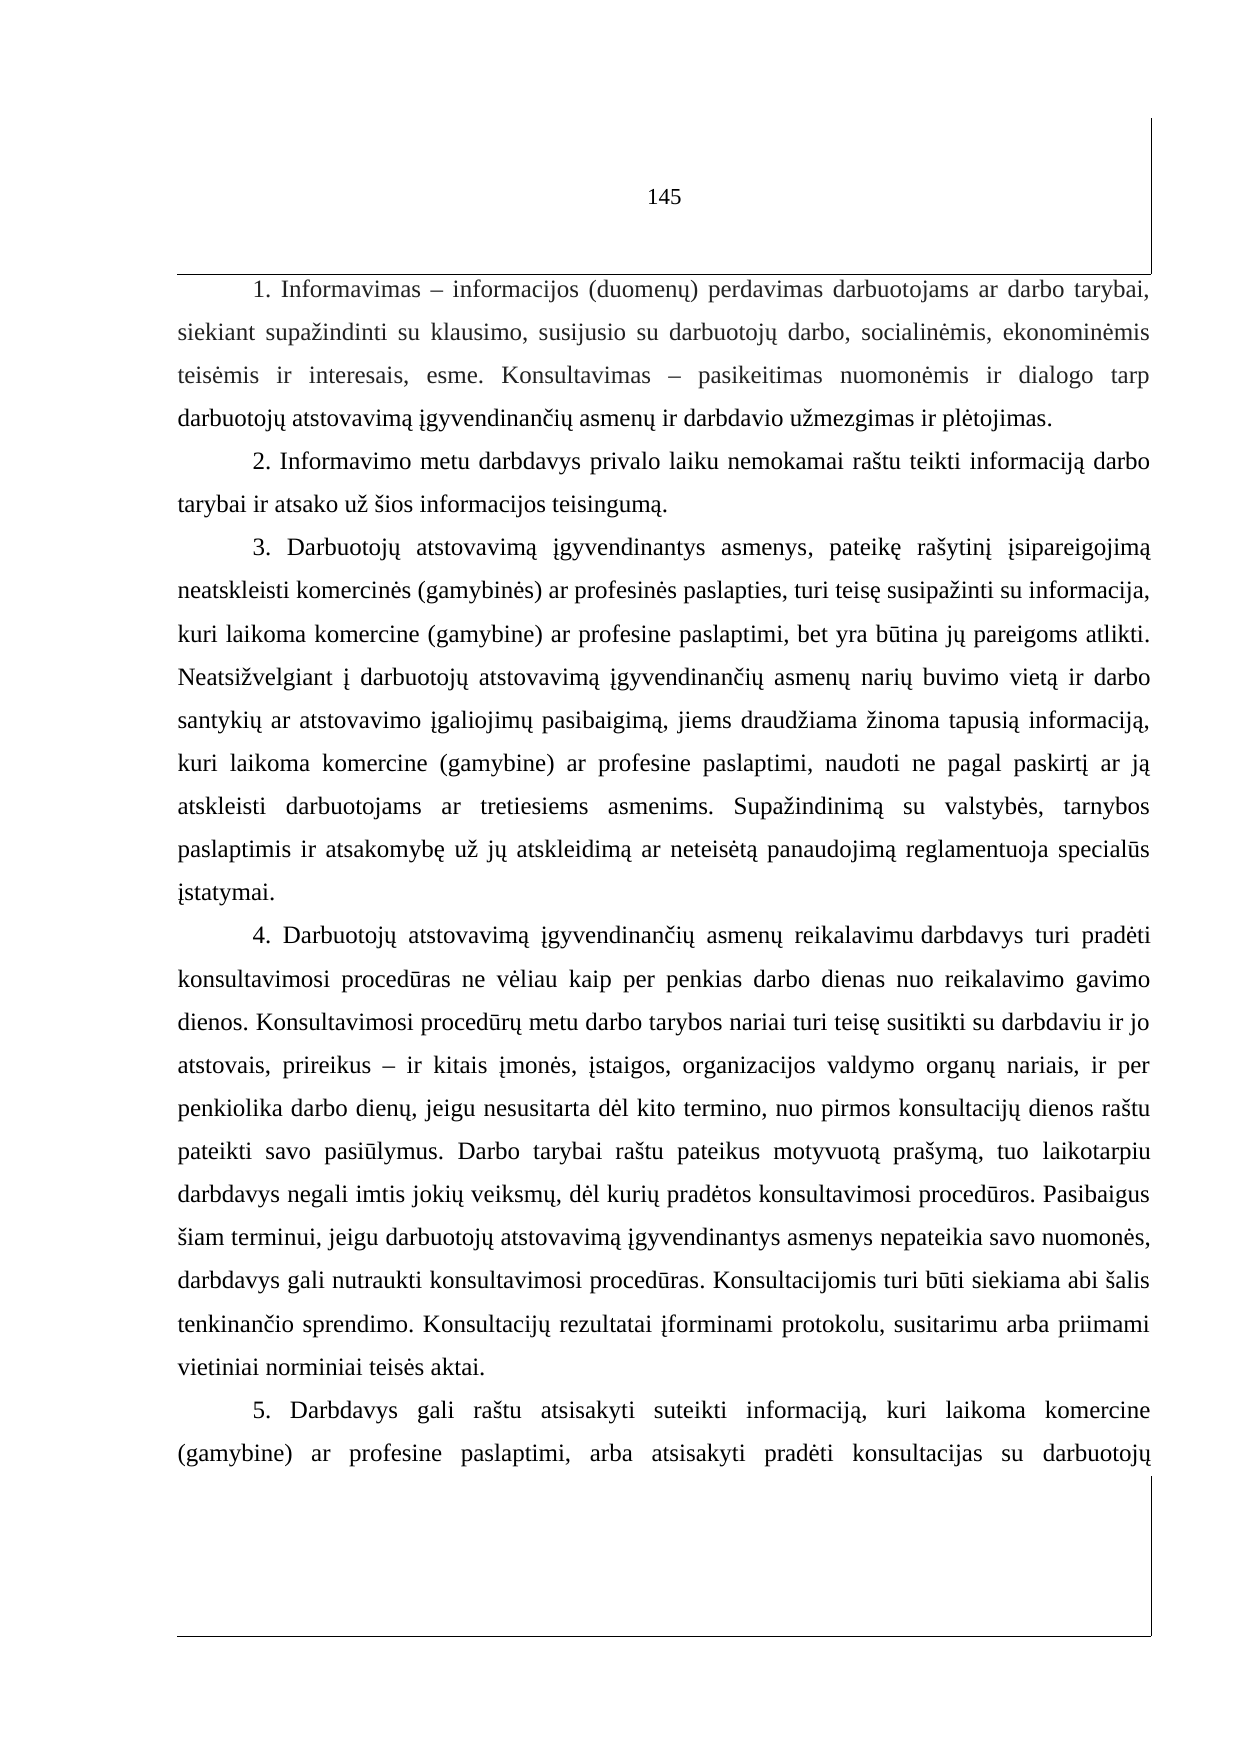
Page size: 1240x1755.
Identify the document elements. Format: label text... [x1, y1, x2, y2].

text 2. Informavimo metu darbdavys privalo laiku nemokamai raštu teikti informaciją darbo tarybai ir atsako už šios informacijos teisingumą. [177, 446, 1151, 518]
text 4. Darbuotojų atstovavimą įgyvendinančių asmenų reikalavimu darbdavys turi pradėti konsultavimosi procedūras ne vėliau kaip per penkias darbo dienas nuo reikalavimo gavimo dienos. Konsultavimosi procedūrų metu darbo tarybos nariai turi teisę susitikti su darbdaviu ir jo atstovais, prireikus – ir kitais įmonės, įstaigos, organizacijos valdymo organų nariais, ir per penkiolika darbo dienų, jeigu nesusitarta dėl kito termino, nuo pirmos konsultacijų dienos raštu pateikti savo pasiūlymus. Darbo tarybai raštu pateikus motyvuotą prašymą, tuo laikotarpiu darbdavys negali imtis jokių veiksmų, dėl kurių pradėtos konsultavimosi procedūros. Pasibaigus šiam terminui, jeigu darbuotojų atstovavimą įgyvendinantys asmenys nepateikia savo nuomonės, darbdavys gali nutraukti konsultavimosi procedūras. Konsultacijomis turi būti siekiama abi šalis tenkinančio sprendimo. Konsultacijų rezultatai įforminami protokolu, susitarimu arba priimami vietiniai norminiai teisės aktai. [177, 921, 1151, 1381]
text 1. Informavimas – informacijos (duomenų) perdavimas darbuotojams ar darbo tarybai, siekiant supažindinti su klausimo, susijusio su darbuotojų darbo, socialinėmis, ekonominėmis teisėmis ir interesais, esme. Konsultavimas – pasikeitimas nuomonėmis ir dialogo tarp darbuotojų atstovavimą įgyvendinančių asmenų ir darbdavio užmezgimas ir plėtojimas. [177, 274, 1151, 432]
text 3. Darbuotojų atstovavimą įgyvendinantys asmenys, pateikę rašytinį įsipareigojimą neatskleisti komercinės (gamybinės) ar profesinės paslapties, turi teisę susipažinti su informacija, kuri laikoma komercine (gamybine) ar profesine paslaptimi, bet yra būtina jų pareigoms atlikti. Neatsižvelgiant į darbuotojų atstovavimą įgyvendinančių asmenų narių buvimo vietą ir darbo santykių ar atstovavimo įgaliojimų pasibaigimą, jiems draudžiama žinoma tapusią informaciją, kuri laikoma komercine (gamybine) ar profesine paslaptimi, naudoti ne pagal paskirtį ar ją atskleisti darbuotojams ar tretiesiems asmenims. Supažindinimą su valstybės, tarnybos paslaptimis ir atsakomybę už jų atskleidimą ar neteisėtą panaudojimą reglamentuoja specialūs įstatymai. [177, 532, 1151, 906]
text 5. Darbdavys gali raštu atsisakyti suteikti informaciją, kuri laikoma komercine (gamybine) ar profesine paslaptimi, arba atsisakyti pradėti konsultacijas su darbuotojų [177, 1395, 1151, 1467]
